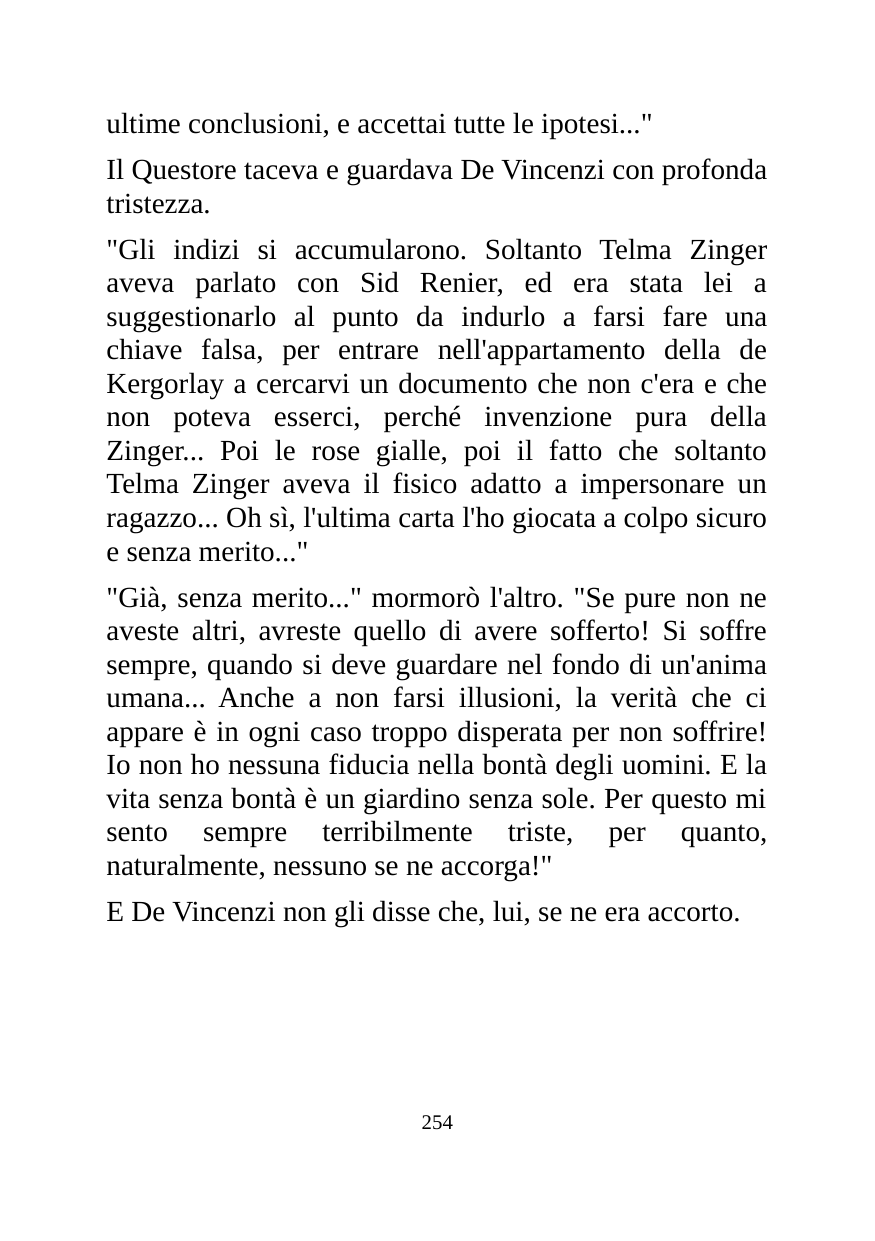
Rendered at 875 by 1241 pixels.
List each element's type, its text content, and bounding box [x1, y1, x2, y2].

text "Gli indizi si accumularono. Soltanto Telma Zinger aveva parlato con Sid Renier, ed era stata lei a suggestionarlo al punto da indurlo a farsi fare una chiave falsa, per entrare nell'appartamento della de Kergorlay a cercarvi un documento che non c'era e che non poteva esserci, perché invenzione pura della Zinger... Poi le rose gialle, poi il fatto che soltanto Telma Zinger aveva il fisico adatto a impersonare un ragazzo... Oh sì, l'ultima carta l'ho giocata a colpo sicuro e senza merito..." [106, 232, 768, 567]
text ultime conclusioni, e accettai tutte le ipotesi..." [106, 106, 768, 140]
text Il Questore taceva e guardava De Vincenzi con profonda tristezza. [106, 152, 768, 219]
text "Già, senza merito..." mormorò l'altro. "Se pure non ne aveste altri, avreste quello di avere sofferto! Si soffre sempre, quando si deve guardare nel fondo di un'anima umana... Anche a non farsi illusioni, la verità che ci appare è in ogni caso troppo disperata per non soffrire! Io non ho nessuna fiducia nella bontà degli uomini. E la vita senza bontà è un giardino senza sole. Per questo mi sento sempre terribilmente triste, per quanto, naturalmente, nessuno se ne accorga!" [106, 580, 768, 882]
text E De Vincenzi non gli disse che, lui, se ne era accorto. [106, 894, 768, 928]
